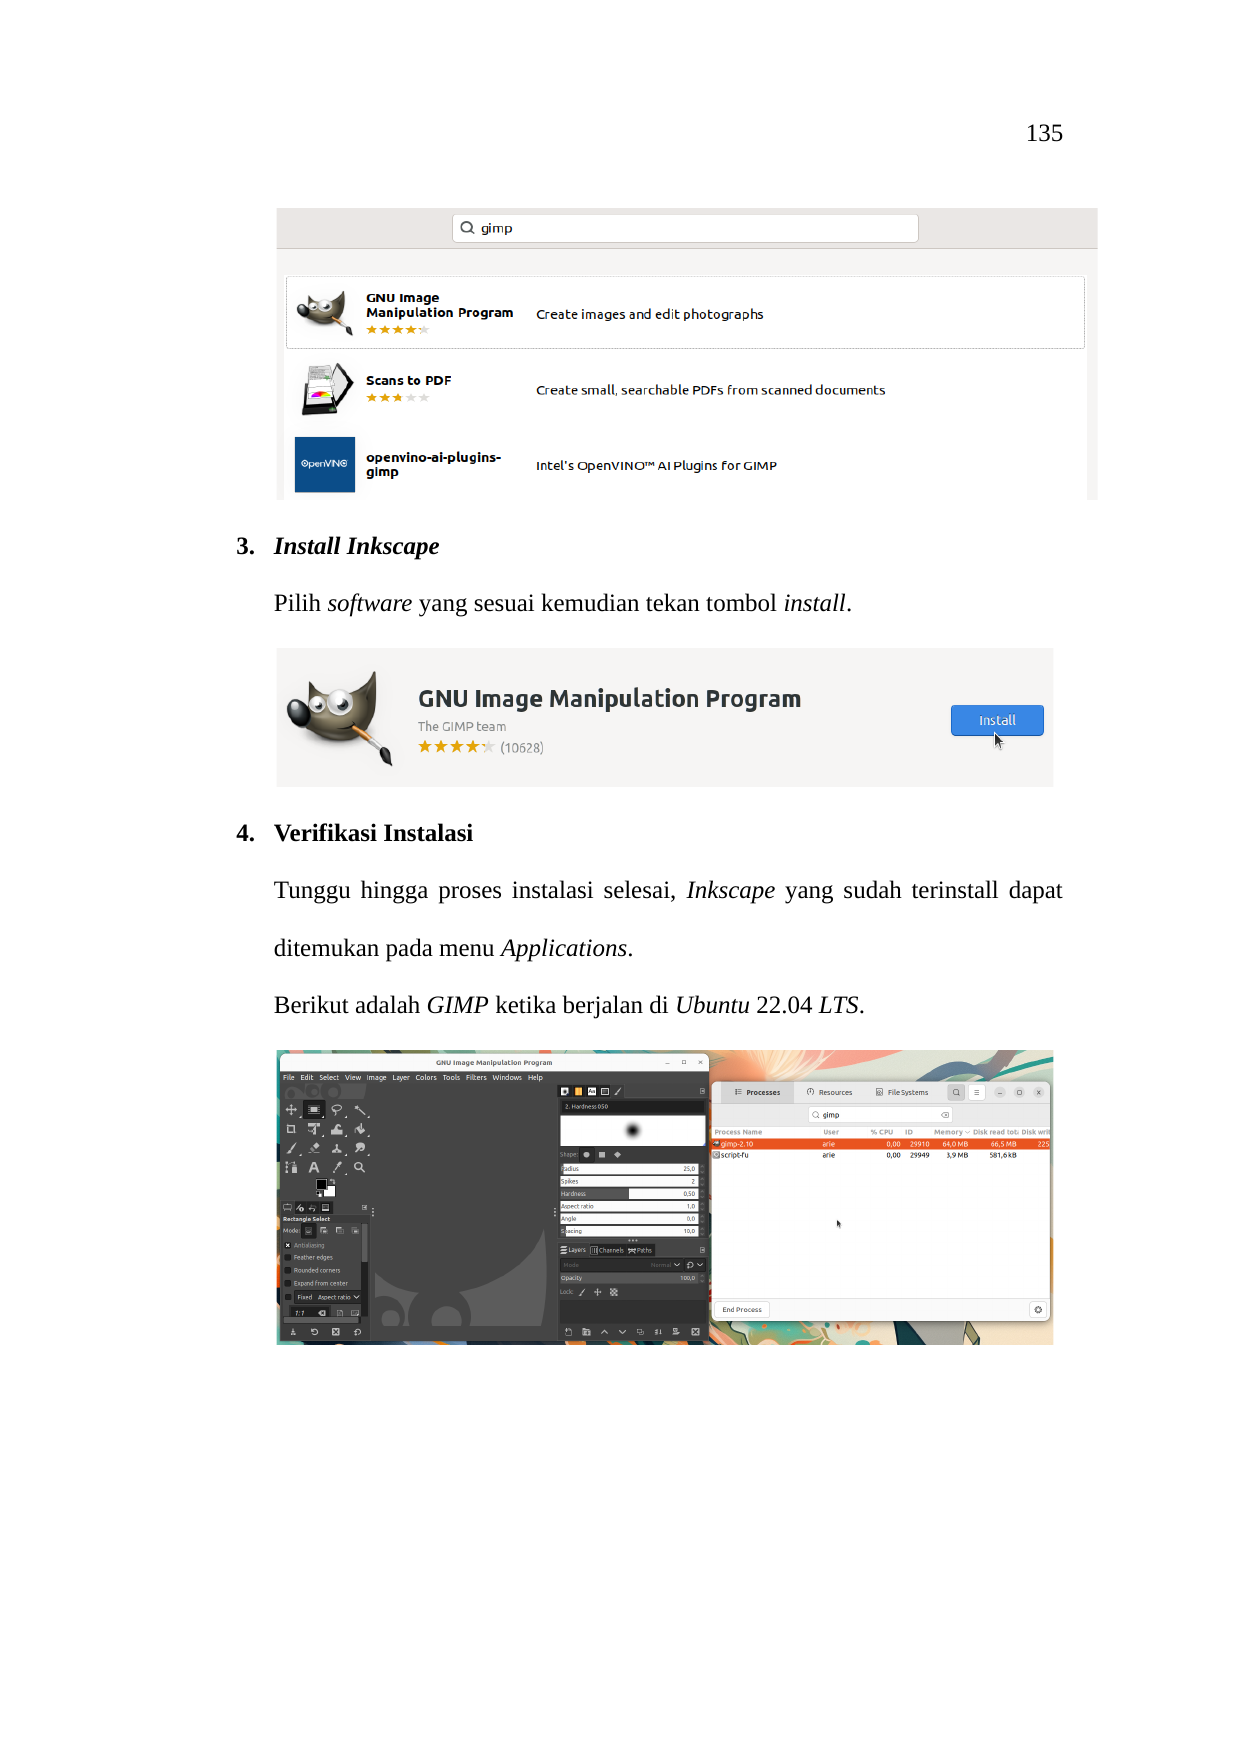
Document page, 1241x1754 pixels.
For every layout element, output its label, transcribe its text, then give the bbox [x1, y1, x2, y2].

list Berikut adalah GIMP ketika berjalan di Ubuntu 22.04 LTS. [236, 990, 1063, 1019]
list Pilih software yang sesuai kemudian tekan tombol install. [236, 588, 1063, 617]
picture [276, 648, 1054, 787]
list Verifikasi Instalasi [236, 818, 1063, 847]
picture [276, 1050, 1054, 1345]
list Install Inkscape [236, 531, 1063, 559]
picture [276, 208, 1098, 500]
list Tunggu hingga proses instalasi selesai, Inkscape yang sudah terinstall dapat ditemukan pada menu Applications. [236, 875, 1063, 962]
